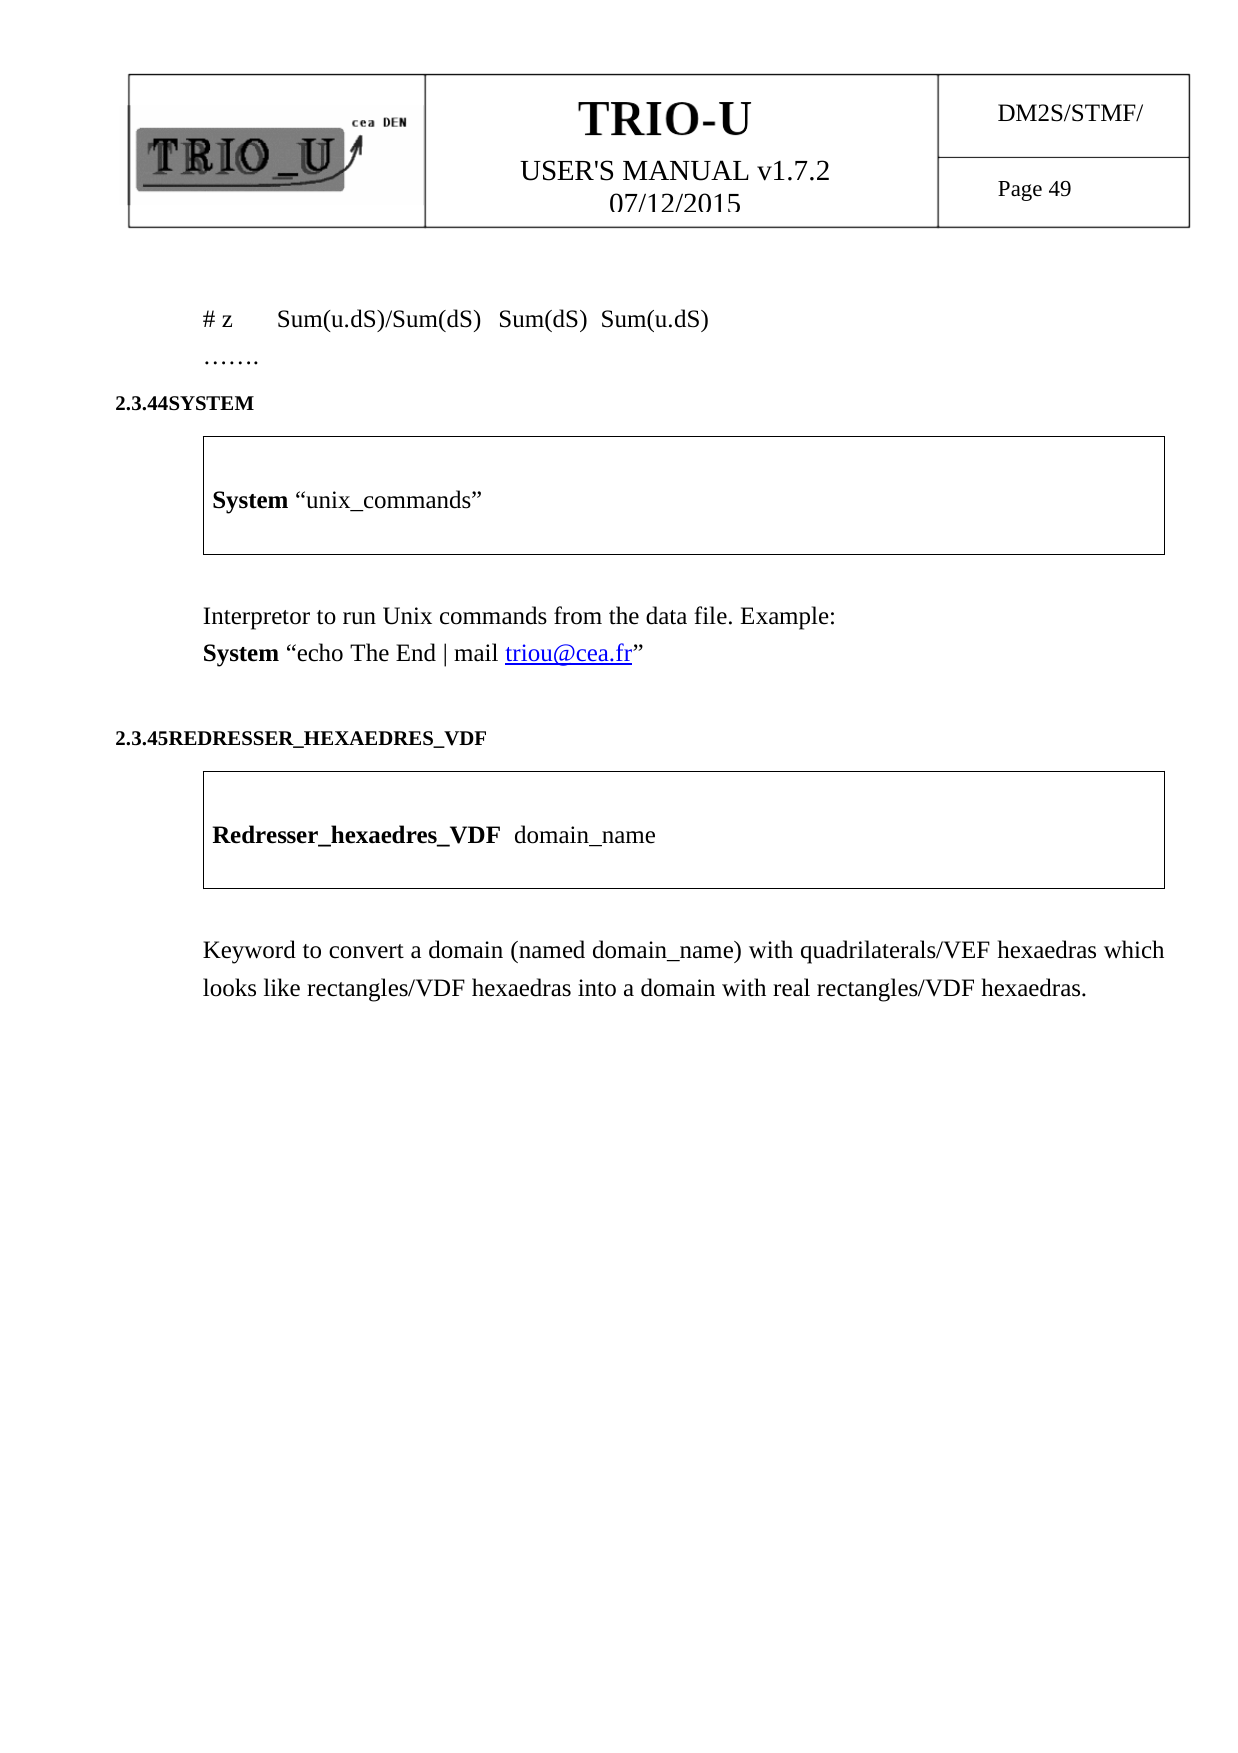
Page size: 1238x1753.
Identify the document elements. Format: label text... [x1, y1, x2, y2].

text Interpretor to run Unix commands from the data file. Example: [203, 592, 1165, 630]
subtitle SYSTEM [115, 391, 1164, 415]
text Redresser_hexaedres_VDF domain_name [204, 808, 1164, 849]
text System “echo The End | mail triou@cea.fr” [203, 630, 1165, 667]
text System “unix_commands” [204, 473, 1164, 514]
text ……. [203, 333, 1165, 370]
subtitle REDRESSER_HEXAEDRES_VDF [115, 726, 1164, 750]
text # z Sum(u.dS)/Sum(dS) Sum(dS) Sum(u.dS) [203, 295, 1165, 333]
text Keyword to convert a domain (named domain_name) with quadrilaterals/VEF hexaedras which looks like rectangles/VDF hexaedras into a domain with real rectangles/VDF hexaedras. [203, 927, 1165, 1002]
